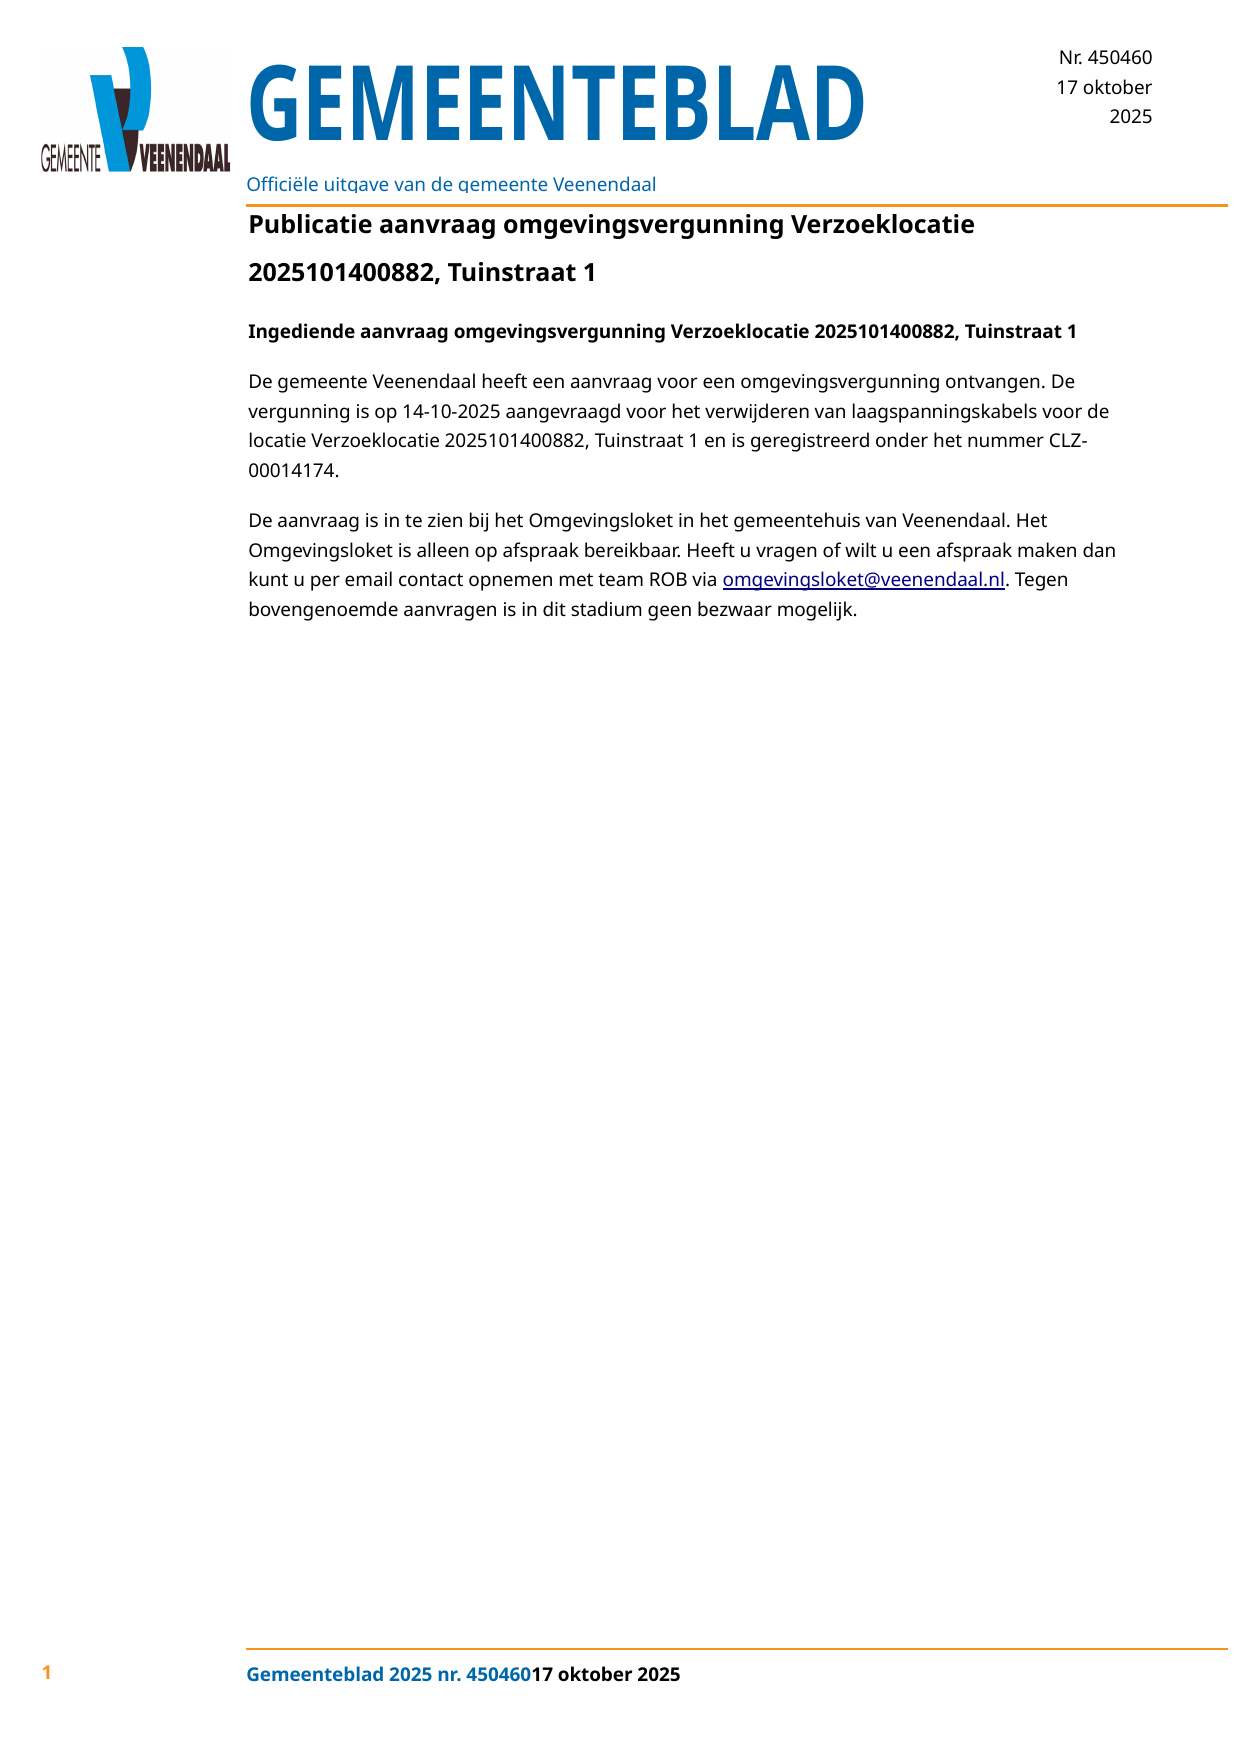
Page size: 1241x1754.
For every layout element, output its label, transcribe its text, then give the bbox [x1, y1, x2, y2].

text De gemeente Veenendaal heeft een aanvraag voor een omgevingsvergunning ontvangen. De vergunning is op 14-10-2025 aangevraagd voor het verwijderen van laagspanningskabels voor de locatie Verzoeklocatie 2025101400882, Tuinstraat 1 en is geregistreerd onder het nummer CLZ-00014174. [248, 368, 1152, 483]
text Publicatie aanvraag omgevingsvergunning Verzoeklocatie 2025101400882, Tuinstraat 1 [248, 207, 1152, 288]
text Ingediende aanvraag omgevingsvergunning Verzoeklocatie 2025101400882, Tuinstraat 1 [248, 318, 1152, 344]
picture [123, 47, 231, 172]
text De aanvraag is in te zien bij het Omgevingsloket in het gemeentehuis van Veenendaal. Het Omgevingsloket is alleen op afspraak bereikbaar. Heeft u vragen of wilt u een afspraak maken dan kunt u per email contact opnemen met team ROB via omgevingsloket@veenendaal.nl. Tegen bovengenoemde aanvragen is in dit stadium geen bezwaar mogelijk. [248, 507, 1152, 622]
picture [41, 47, 130, 172]
